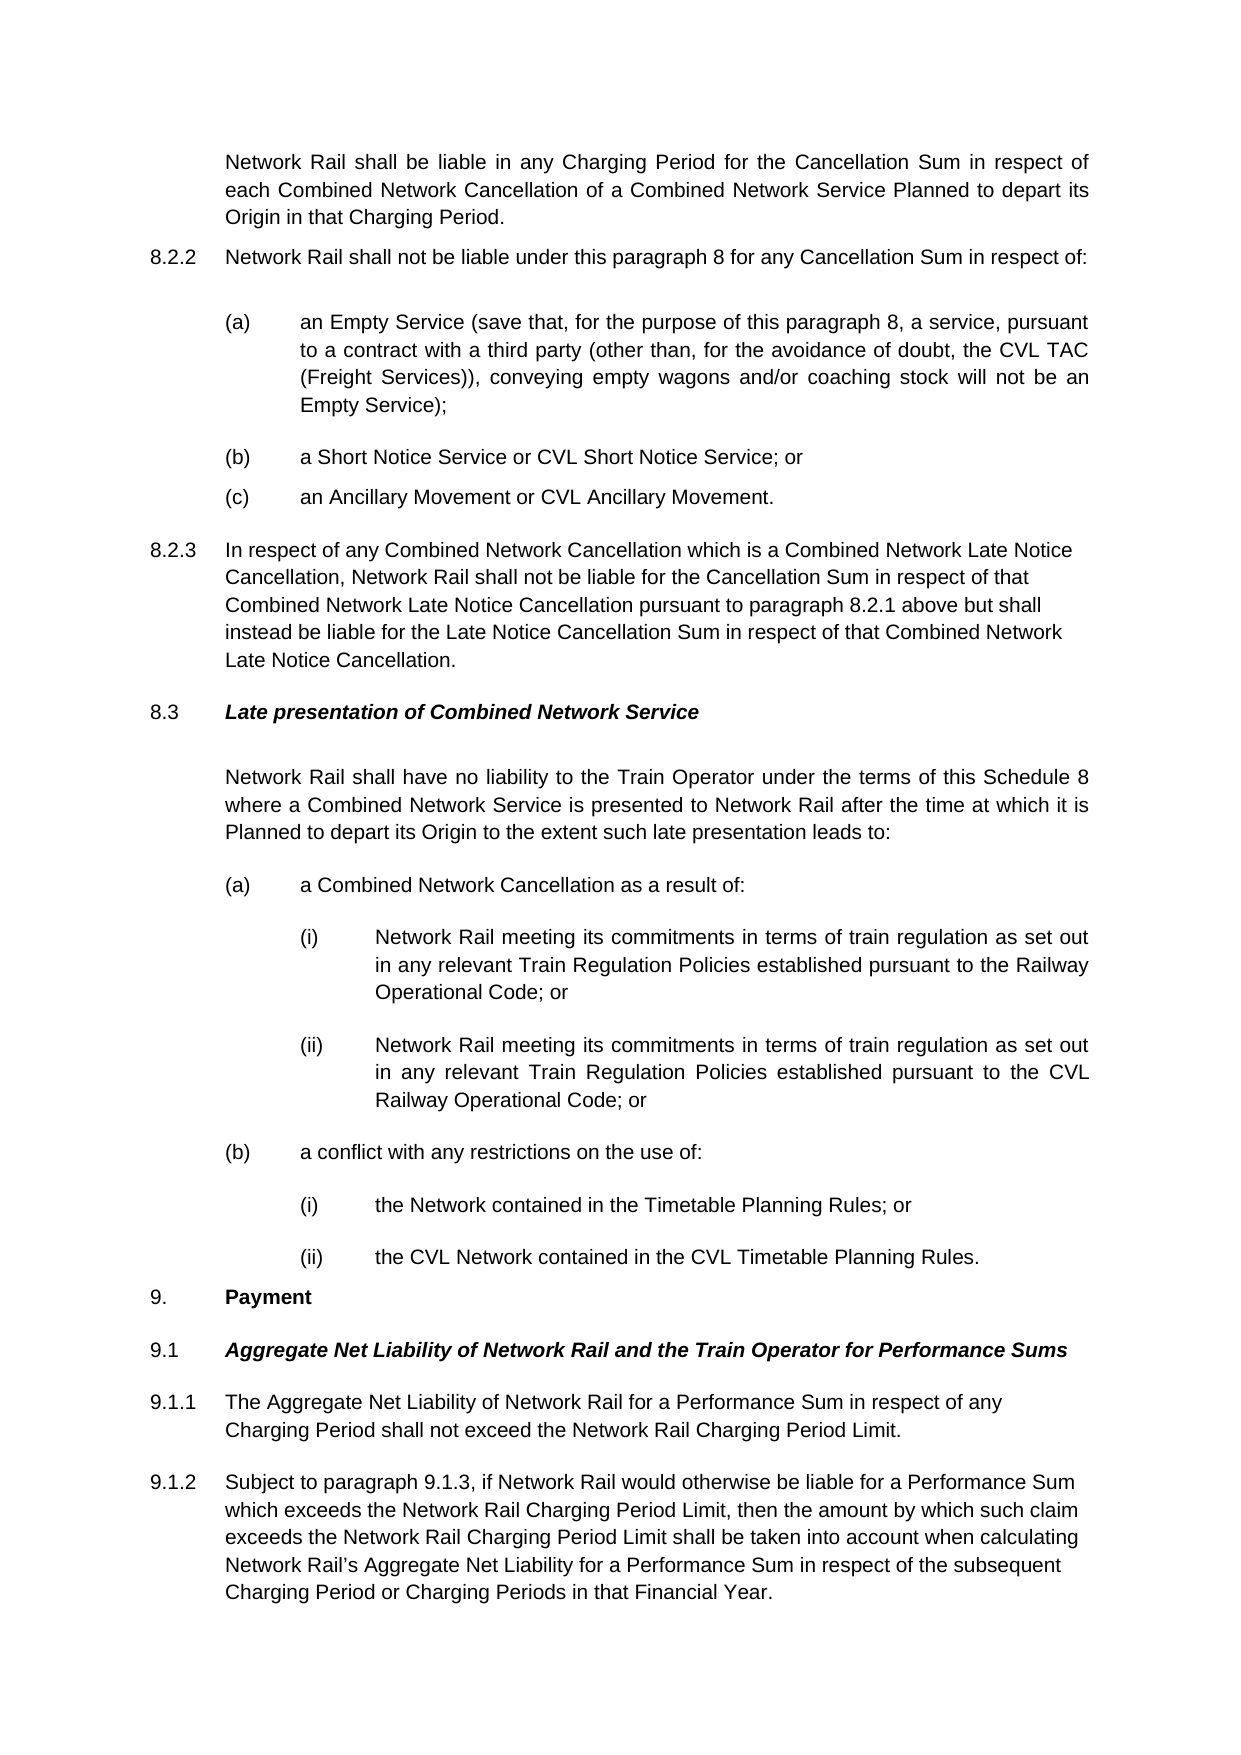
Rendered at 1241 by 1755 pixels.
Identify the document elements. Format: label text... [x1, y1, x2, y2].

text Network Rail shall have no liability to the Train Operator under the terms of this Schedule 8 where a Combined Network Service is presented to Network Rail after the time at which it is Planned to depart its Origin to the extent such late presentation leads to: [225, 765, 1090, 844]
text (i) the Network contained in the Timetable Planning Rules; or [225, 1192, 1090, 1216]
list Subject to paragraph 9.1.3, if Network Rail would otherwise be liable for a Performance Sum which exceeds the Network Rail Charging Period Limit, then the amount by which such claim exceeds the Network Rail Charging Period Limit shall be taken into account when calculating Network Rail’s Aggregate Net Liability for a Performance Sum in respect of the subsequent Charging Period or Charging Periods in that Financial Year. [150, 1470, 1090, 1604]
text (ii) the CVL Network contained in the CVL Timetable Planning Rules. [225, 1245, 1090, 1269]
text (a) an Empty Service (save that, for the purpose of this paragraph 8, a service, pursuant to a contract with a third party (other than, for the avoidance of doubt, the CVL TAC (Freight Services)), conveying empty wagons and/or coaching stock will not be an Empty Service); [225, 310, 1090, 416]
list Payment [150, 1285, 1090, 1309]
text (a) a Combined Network Cancellation as a result of: [225, 872, 1090, 896]
text (c) an Ancillary Movement or CVL Ancillary Movement. [150, 485, 1090, 509]
text (b) a Short Notice Service or CVL Short Notice Service; or [150, 445, 1090, 469]
list Late presentation of Combined Network Service [150, 700, 1090, 724]
list Aggregate Net Liability of Network Rail and the Train Operator for Performance Sums [150, 1337, 1090, 1361]
list Network Rail shall not be liable under this paragraph 8 for any Cancellation Sum in respect of: [150, 245, 1090, 269]
text (b) a conflict with any restrictions on the use of: [225, 1140, 1090, 1164]
list The Aggregate Net Liability of Network Rail for a Performance Sum in respect of any Charging Period shall not exceed the Network Rail Charging Period Limit. [150, 1390, 1090, 1441]
text (i) Network Rail meeting its commitments in terms of train regulation as set out in any relevant Train Regulation Policies established pursuant to the Railway Operational Code; or [300, 925, 1090, 1004]
list In respect of any Combined Network Cancellation which is a Combined Network Late Notice Cancellation, Network Rail shall not be liable for the Cancellation Sum in respect of that Combined Network Late Notice Cancellation pursuant to paragraph 8.2.1 above but shall instead be liable for the Late Notice Cancellation Sum in respect of that Combined Network Late Notice Cancellation. [150, 537, 1090, 671]
text Network Rail shall be liable in any Charging Period for the Cancellation Sum in respect of each Combined Network Cancellation of a Combined Network Service Planned to depart its Origin in that Charging Period. [225, 150, 1090, 229]
text (ii) Network Rail meeting its commitments in terms of train regulation as set out in any relevant Train Regulation Policies established pursuant to the CVL Railway Operational Code; or [300, 1032, 1090, 1111]
